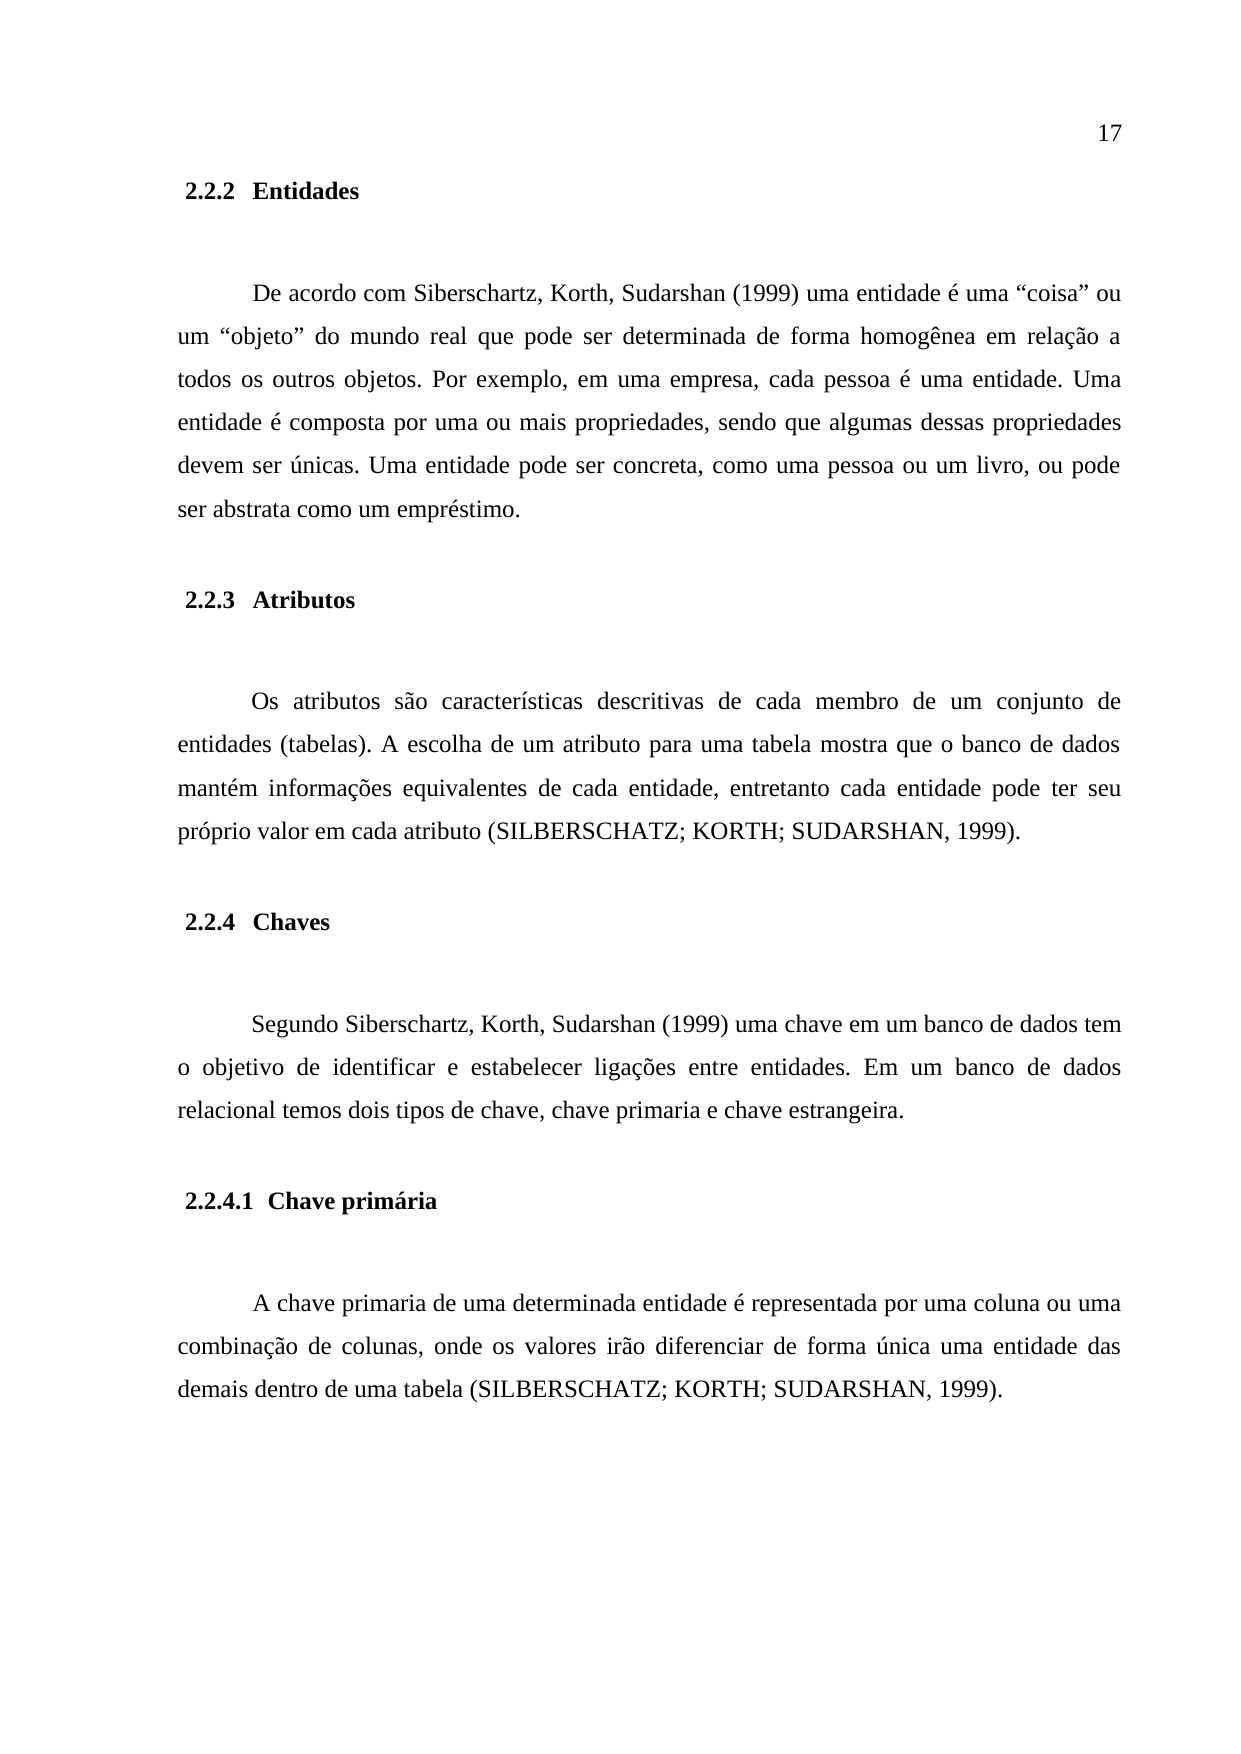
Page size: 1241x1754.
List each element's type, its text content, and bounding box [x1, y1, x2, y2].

text De acordo com Siberschartz, Korth, Sudarshan (1999) uma entidade é uma “coisa” ou um “objeto” do mundo real que pode ser determinada de forma homogênea em relação a todos os outros objetos. Por exemplo, em uma empresa, cada pessoa é uma entidade. Uma entidade é composta por uma ou mais propriedades, sendo que algumas dessas propriedades devem ser únicas. Uma entidade pode ser concreta, como uma pessoa ou um livro, ou pode ser abstrata como um empréstimo. [177, 278, 1122, 522]
list Atributos [185, 585, 1122, 613]
list Entidades [185, 176, 1122, 205]
list Chaves [185, 907, 1122, 936]
text A chave primaria de uma determinada entidade é representada por uma coluna ou uma combinação de colunas, onde os valores irão diferenciar de forma única uma entidade das demais dentro de uma tabela (SILBERSCHATZ; KORTH; SUDARSHAN, 1999). [177, 1288, 1122, 1403]
text Os atributos são características descritivas de cada membro de um conjunto de entidades (tabelas). A escolha de um atributo para uma tabela mostra que o banco de dados mantém informações equivalentes de cada entidade, entretanto cada entidade pode ter seu próprio valor em cada atributo (SILBERSCHATZ; KORTH; SUDARSHAN, 1999). [177, 686, 1122, 844]
text Segundo Siberschartz, Korth, Sudarshan (1999) uma chave em um banco de dados tem o objetivo de identificar e estabelecer ligações entre entidades. Em um banco de dados relacional temos dois tipos de chave, chave primaria e chave estrangeira. [177, 1009, 1122, 1124]
list Chave primária [185, 1186, 1122, 1215]
